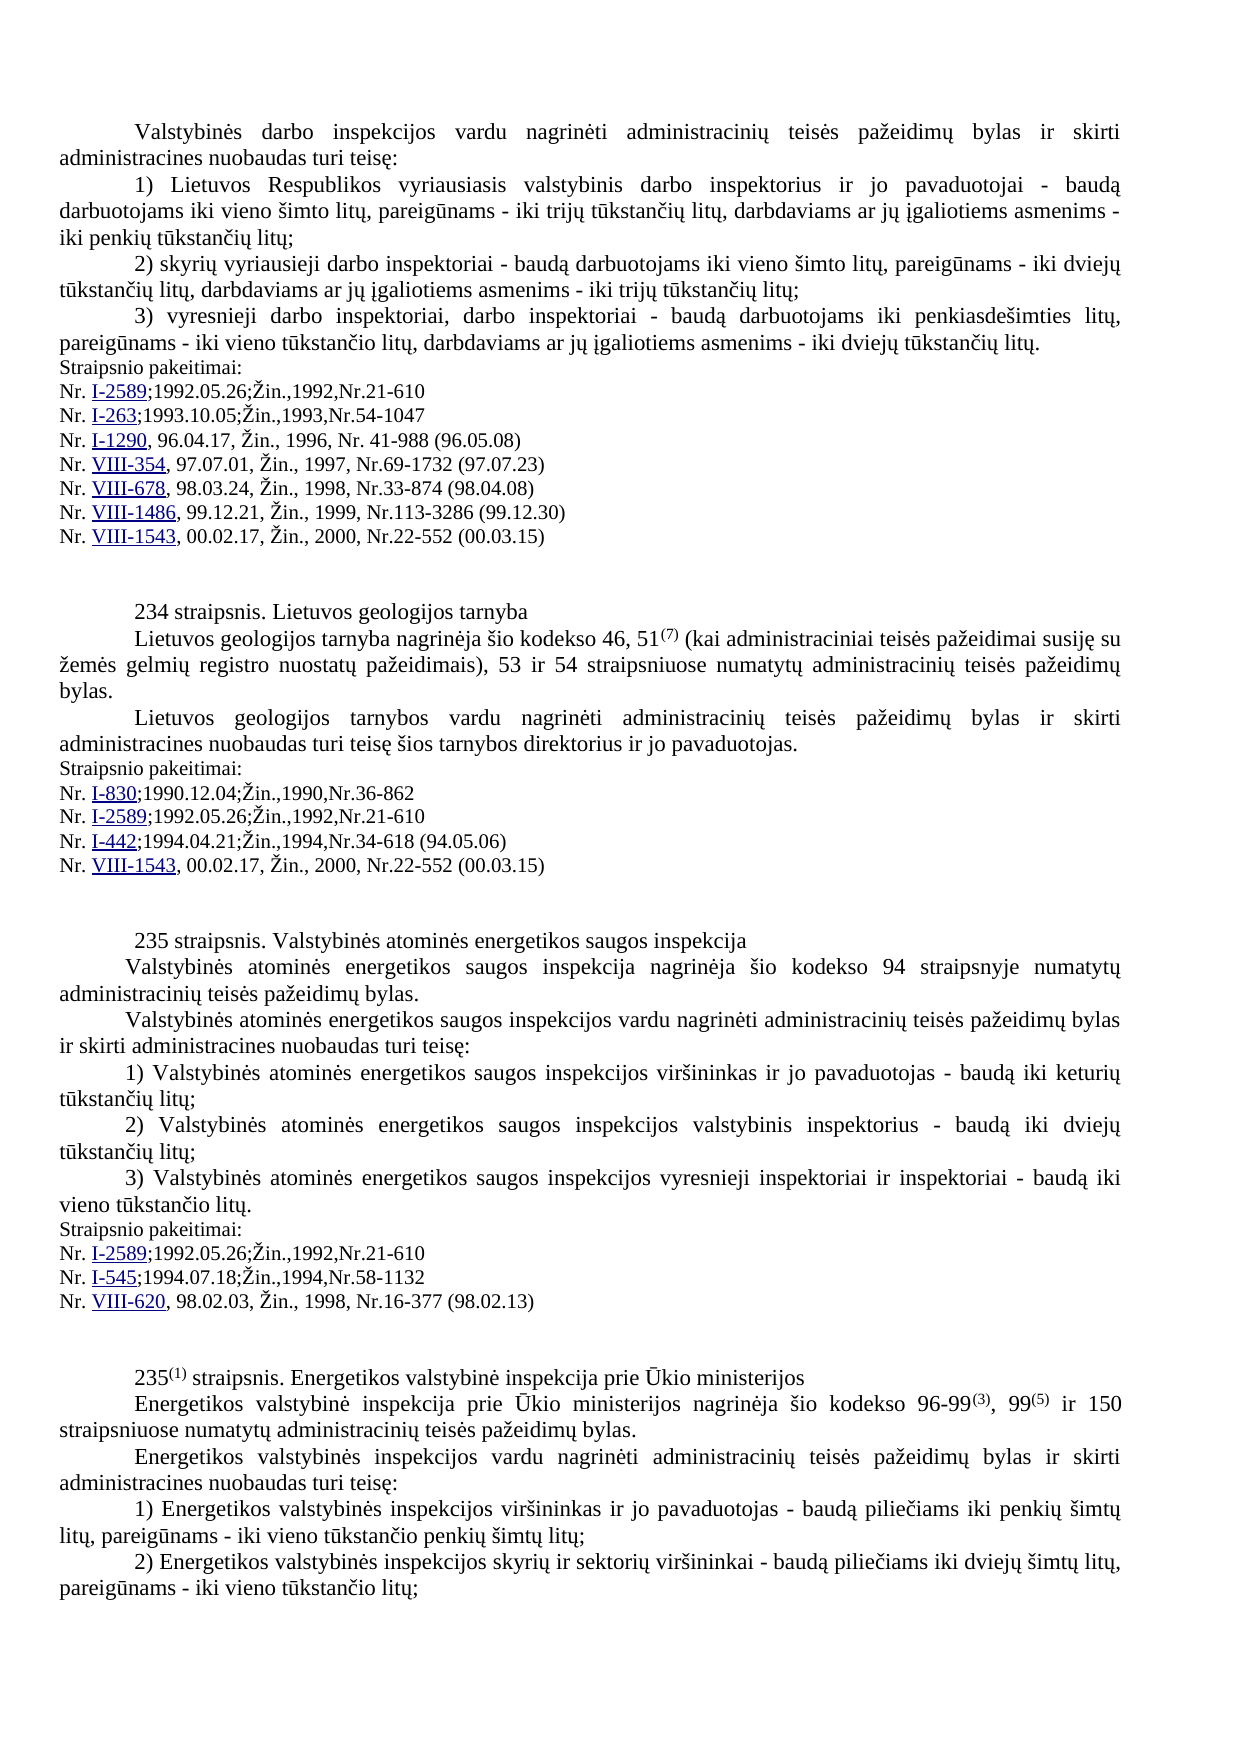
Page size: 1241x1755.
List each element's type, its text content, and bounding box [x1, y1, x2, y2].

text 2) Energetikos valstybinės inspekcijos skyrių ir sektorių viršininkai - baudą piliečiams iki dviejų šimtų litų, pareigūnams - iki vieno tūkstančio litų; [59, 1548, 1122, 1601]
text Nr. I-2589;1992.05.26;Žin.,1992,Nr.21-610 [59, 804, 1122, 828]
text Nr. VIII-1543, 00.02.17, Žin., 2000, Nr.22-552 (00.03.15) [59, 524, 1122, 548]
text Nr. VIII-1543, 00.02.17, Žin., 2000, Nr.22-552 (00.03.15) [59, 853, 1122, 877]
text Nr. I-1290, 96.04.17, Žin., 1996, Nr. 41-988 (96.05.08) [59, 427, 1122, 452]
text 2) Valstybinės atominės energetikos saugos inspekcijos valstybinis inspektorius - baudą iki dviejų tūkstančių litų; [59, 1112, 1122, 1164]
text Nr. I-830;1990.12.04;Žin.,1990,Nr.36-862 [59, 780, 1122, 804]
text Valstybinės atominės energetikos saugos inspekcijos vardu nagrinėti administracinių teisės pažeidimų bylas ir skirti administracines nuobaudas turi teisę: [59, 1006, 1122, 1059]
text 2) skyrių vyriausieji darbo inspektoriai - baudą darbuotojams iki vieno šimto litų, pareigūnams - iki dviejų tūkstančių litų, darbdaviams ar jų įgaliotiems asmenims - iki trijų tūkstančių litų; [59, 250, 1122, 303]
text Straipsnio pakeitimai: [59, 1217, 1122, 1241]
text Nr. VIII-354, 97.07.01, Žin., 1997, Nr.69-1732 (97.07.23) [59, 452, 1122, 476]
text 1) Lietuvos Respublikos vyriausiasis valstybinis darbo inspektorius ir jo pavaduotojai - baudą darbuotojams iki vieno šimto litų, pareigūnams - iki trijų tūkstančių litų, darbdaviams ar jų įgaliotiems asmenims - iki penkių tūkstančių litų; [59, 171, 1122, 250]
text Lietuvos geologijos tarnyba nagrinėja šio kodekso 46, 51(7) (kai administraciniai teisės pažeidimai susiję su žemės gelmių registro nuostatų pažeidimais), 53 ir 54 straipsniuose numatytų administracinių teisės pažeidimų bylas. [59, 624, 1122, 704]
text Nr. VIII-678, 98.03.24, Žin., 1998, Nr.33-874 (98.04.08) [59, 476, 1122, 500]
text 235(1) straipsnis. Energetikos valstybinė inspekcija prie Ūkio ministerijos [59, 1364, 1122, 1390]
text 3) vyresnieji darbo inspektoriai, darbo inspektoriai - baudą darbuotojams iki penkiasdešimties litų, pareigūnams - iki vieno tūkstančio litų, darbdaviams ar jų įgaliotiems asmenims - iki dviejų tūkstančių litų. [59, 303, 1122, 355]
text 235 straipsnis. Valstybinės atominės energetikos saugos inspekcija [59, 927, 1122, 953]
text 234 straipsnis. Lietuvos geologijos tarnyba [59, 598, 1122, 624]
text Straipsnio pakeitimai: [59, 355, 1122, 379]
text Nr. I-442;1994.04.21;Žin.,1994,Nr.34-618 (94.05.06) [59, 828, 1122, 853]
text Nr. I-2589;1992.05.26;Žin.,1992,Nr.21-610 [59, 379, 1122, 403]
text Straipsnio pakeitimai: [59, 756, 1122, 780]
text Nr. I-545;1994.07.18;Žin.,1994,Nr.58-1132 [59, 1265, 1122, 1289]
text Nr. I-2589;1992.05.26;Žin.,1992,Nr.21-610 [59, 1241, 1122, 1265]
text Nr. I-263;1993.10.05;Žin.,1993,Nr.54-1047 [59, 403, 1122, 427]
text Nr. VIII-1486, 99.12.21, Žin., 1999, Nr.113-3286 (99.12.30) [59, 500, 1122, 524]
text Valstybinės darbo inspekcijos vardu nagrinėti administracinių teisės pažeidimų bylas ir skirti administracines nuobaudas turi teisę: [59, 118, 1122, 171]
text Energetikos valstybinės inspekcijos vardu nagrinėti administracinių teisės pažeidimų bylas ir skirti administracines nuobaudas turi teisę: [59, 1443, 1122, 1495]
text 3) Valstybinės atominės energetikos saugos inspekcijos vyresnieji inspektoriai ir inspektoriai - baudą iki vieno tūkstančio litų. [59, 1164, 1122, 1217]
text Nr. VIII-620, 98.02.03, Žin., 1998, Nr.16-377 (98.02.13) [59, 1289, 1122, 1313]
text Lietuvos geologijos tarnybos vardu nagrinėti administracinių teisės pažeidimų bylas ir skirti administracines nuobaudas turi teisę šios tarnybos direktorius ir jo pavaduotojas. [59, 704, 1122, 756]
text 1) Energetikos valstybinės inspekcijos viršininkas ir jo pavaduotojas - baudą piliečiams iki penkių šimtų litų, pareigūnams - iki vieno tūkstančio penkių šimtų litų; [59, 1495, 1122, 1548]
text Energetikos valstybinė inspekcija prie Ūkio ministerijos nagrinėja šio kodekso 96-99(3), 99(5) ir 150 straipsniuose numatytų administracinių teisės pažeidimų bylas. [59, 1390, 1122, 1443]
text Valstybinės atominės energetikos saugos inspekcija nagrinėja šio kodekso 94 straipsnyje numatytų administracinių teisės pažeidimų bylas. [59, 953, 1122, 1006]
text 1) Valstybinės atominės energetikos saugos inspekcijos viršininkas ir jo pavaduotojas - baudą iki keturių tūkstančių litų; [59, 1059, 1122, 1112]
